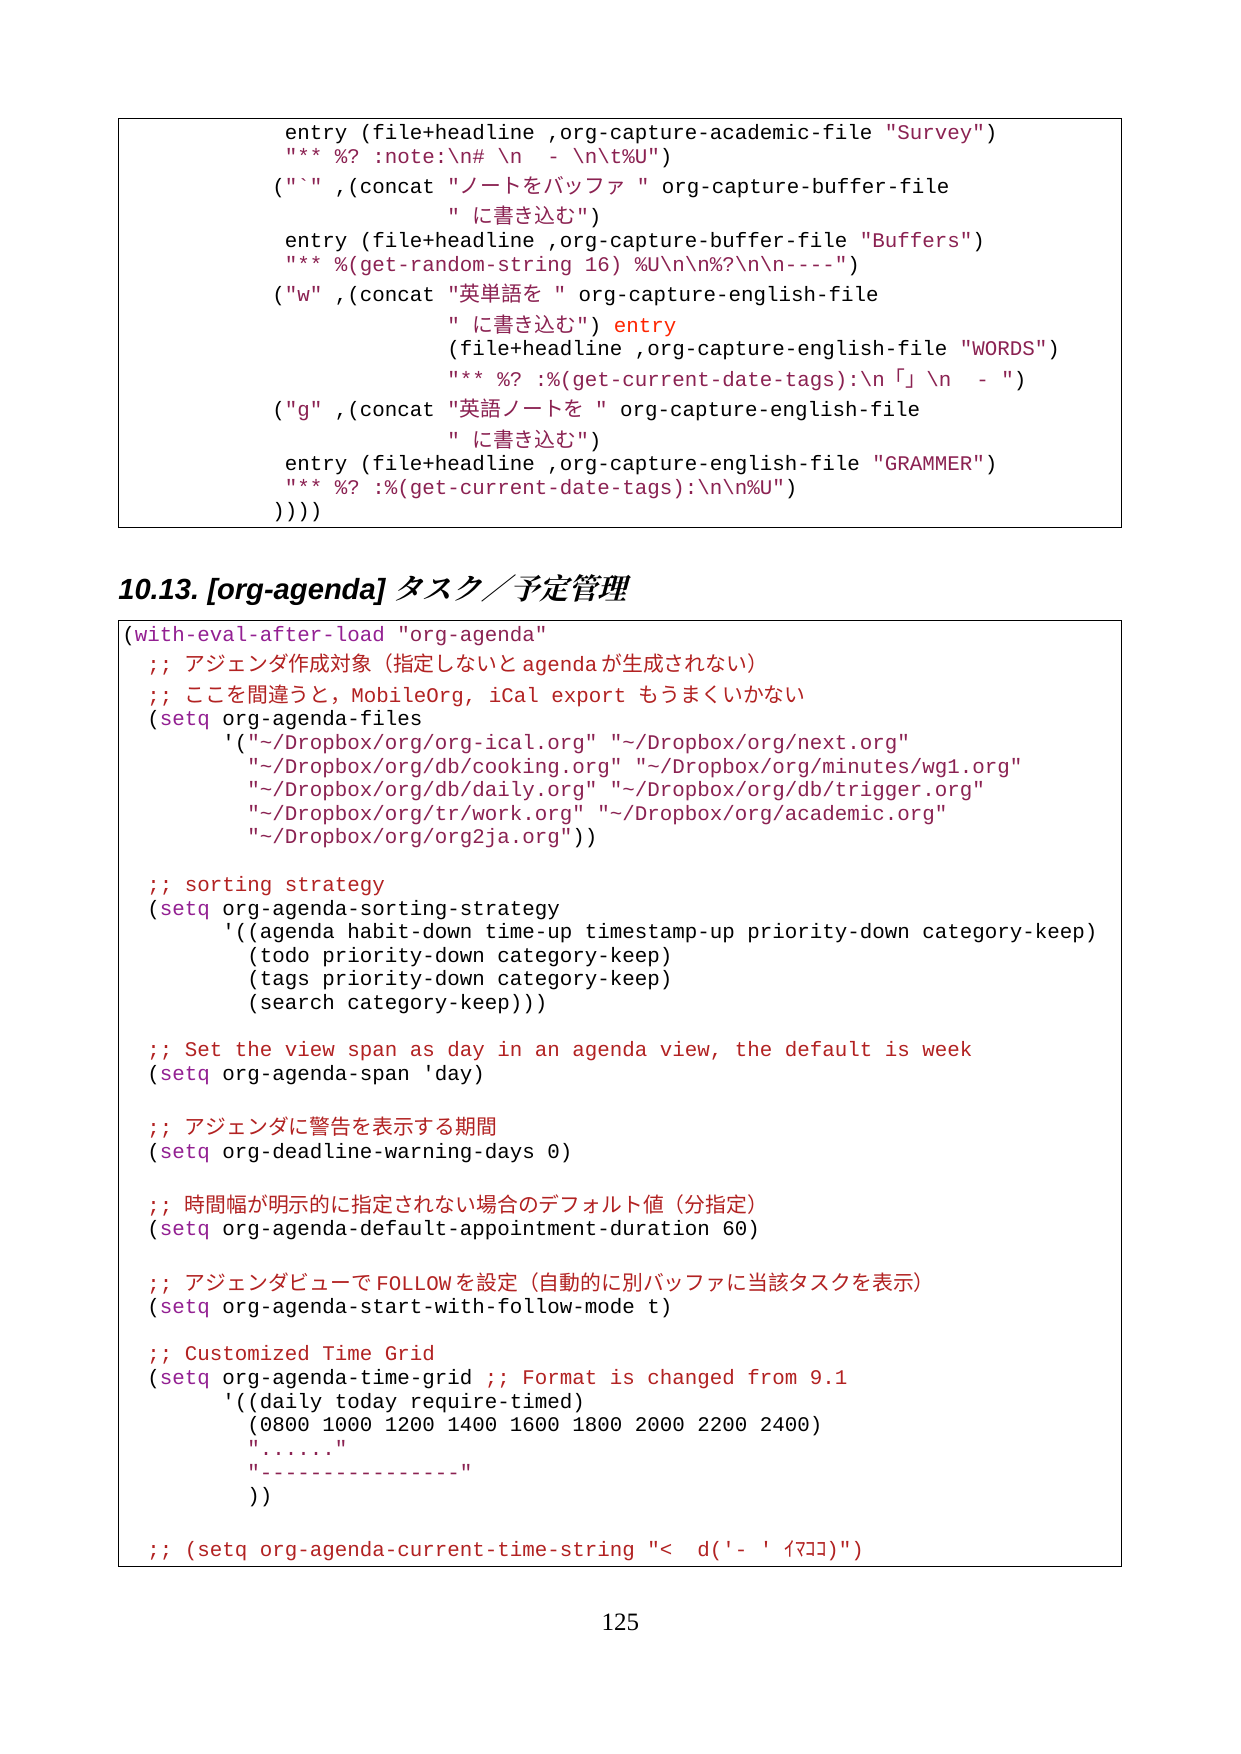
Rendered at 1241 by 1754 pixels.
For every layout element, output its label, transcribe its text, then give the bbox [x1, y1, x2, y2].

text (search category-keep))) [119, 988, 1121, 1012]
text '((daily today require-timed) [119, 1387, 1121, 1410]
text ;; ここを間違うと，MobileOrg, iCal export もうまくいかない [119, 674, 1121, 704]
text entry (file+headline ,org-capture-english-file "GRAMMER") [119, 449, 1121, 473]
text entry (file+headline ,org-capture-buffer-file "Buffers") [119, 226, 1121, 250]
text (setq org-agenda-span 'day) [119, 1059, 1121, 1083]
text (setq org-agenda-start-with-follow-mode t) [119, 1292, 1121, 1316]
text ;; sorting strategy [119, 870, 1121, 893]
text (setq org-agenda-sorting-strategy [119, 893, 1121, 917]
text "** %? :note:\n# \n - \n\t%U") [119, 142, 1121, 165]
text (setq org-agenda-default-appointment-duration 60) [119, 1214, 1121, 1238]
text (with-eval-after-load "org-agenda" [119, 621, 1121, 643]
text ;; アジェンダビューでFOLLOWを設定（自動的に別バッファに当該タスクを表示） [119, 1262, 1121, 1292]
text (setq org-agenda-time-grid ;; Format is changed from 9.1 [119, 1363, 1121, 1387]
text '("~/Dropbox/org/org-ical.org" "~/Dropbox/org/next.org" [119, 728, 1121, 752]
text ;; (setq org-agenda-current-time-string "< d('- ' ｲﾏｺｺ)") [119, 1529, 1121, 1566]
text ("g" ,(concat "英語ノートを " org-capture-english-file [119, 388, 1121, 419]
text ("`" ,(concat "ノートをバッファ " org-capture-buffer-file [119, 165, 1121, 196]
text ;; アジェンダに警告を表示する期間 [119, 1106, 1121, 1137]
text "~/Dropbox/org/tr/work.org" "~/Dropbox/org/academic.org" [119, 799, 1121, 823]
text (setq org-deadline-warning-days 0) [119, 1137, 1121, 1160]
text ;; アジェンダ作成対象（指定しないとagendaが生成されない） [119, 643, 1121, 674]
text )))) [119, 497, 1121, 527]
text "** %? :%(get-current-date-tags):\n\n%U") [119, 473, 1121, 497]
text "~/Dropbox/org/db/daily.org" "~/Dropbox/org/db/trigger.org" [119, 775, 1121, 799]
text (file+headline ,org-capture-english-file "WORDS") [119, 334, 1121, 358]
text " に書き込む") entry [119, 304, 1121, 334]
text "~/Dropbox/org/org2ja.org")) [119, 823, 1121, 846]
text "......" [119, 1434, 1121, 1458]
text )) [119, 1481, 1121, 1505]
text ;; Set the view span as day in an agenda view, the default is week [119, 1035, 1121, 1059]
text ;; 時間幅が明示的に指定されない場合のデフォルト値（分指定） [119, 1184, 1121, 1214]
subtitle [org-agenda] タスク／予定管理 [118, 566, 1122, 607]
text "** %? :%(get-current-date-tags):\n「」\n - ") [119, 358, 1121, 388]
text (todo priority-down category-keep) [119, 941, 1121, 964]
text entry (file+headline ,org-capture-academic-file "Survey") [119, 119, 1121, 142]
text ("w" ,(concat "英単語を " org-capture-english-file [119, 273, 1121, 304]
text " に書き込む") [119, 196, 1121, 226]
text '((agenda habit-down time-up timestamp-up priority-down category-keep) [119, 917, 1121, 941]
text "** %(get-random-string 16) %U\n\n%?\n\n----") [119, 250, 1121, 273]
text "~/Dropbox/org/db/cooking.org" "~/Dropbox/org/minutes/wg1.org" [119, 752, 1121, 775]
text (setq org-agenda-files [119, 704, 1121, 728]
text ;; Customized Time Grid [119, 1339, 1121, 1363]
text "----------------" [119, 1458, 1121, 1481]
text " に書き込む") [119, 419, 1121, 449]
text (tags priority-down category-keep) [119, 964, 1121, 988]
text (0800 1000 1200 1400 1600 1800 2000 2200 2400) [119, 1410, 1121, 1434]
